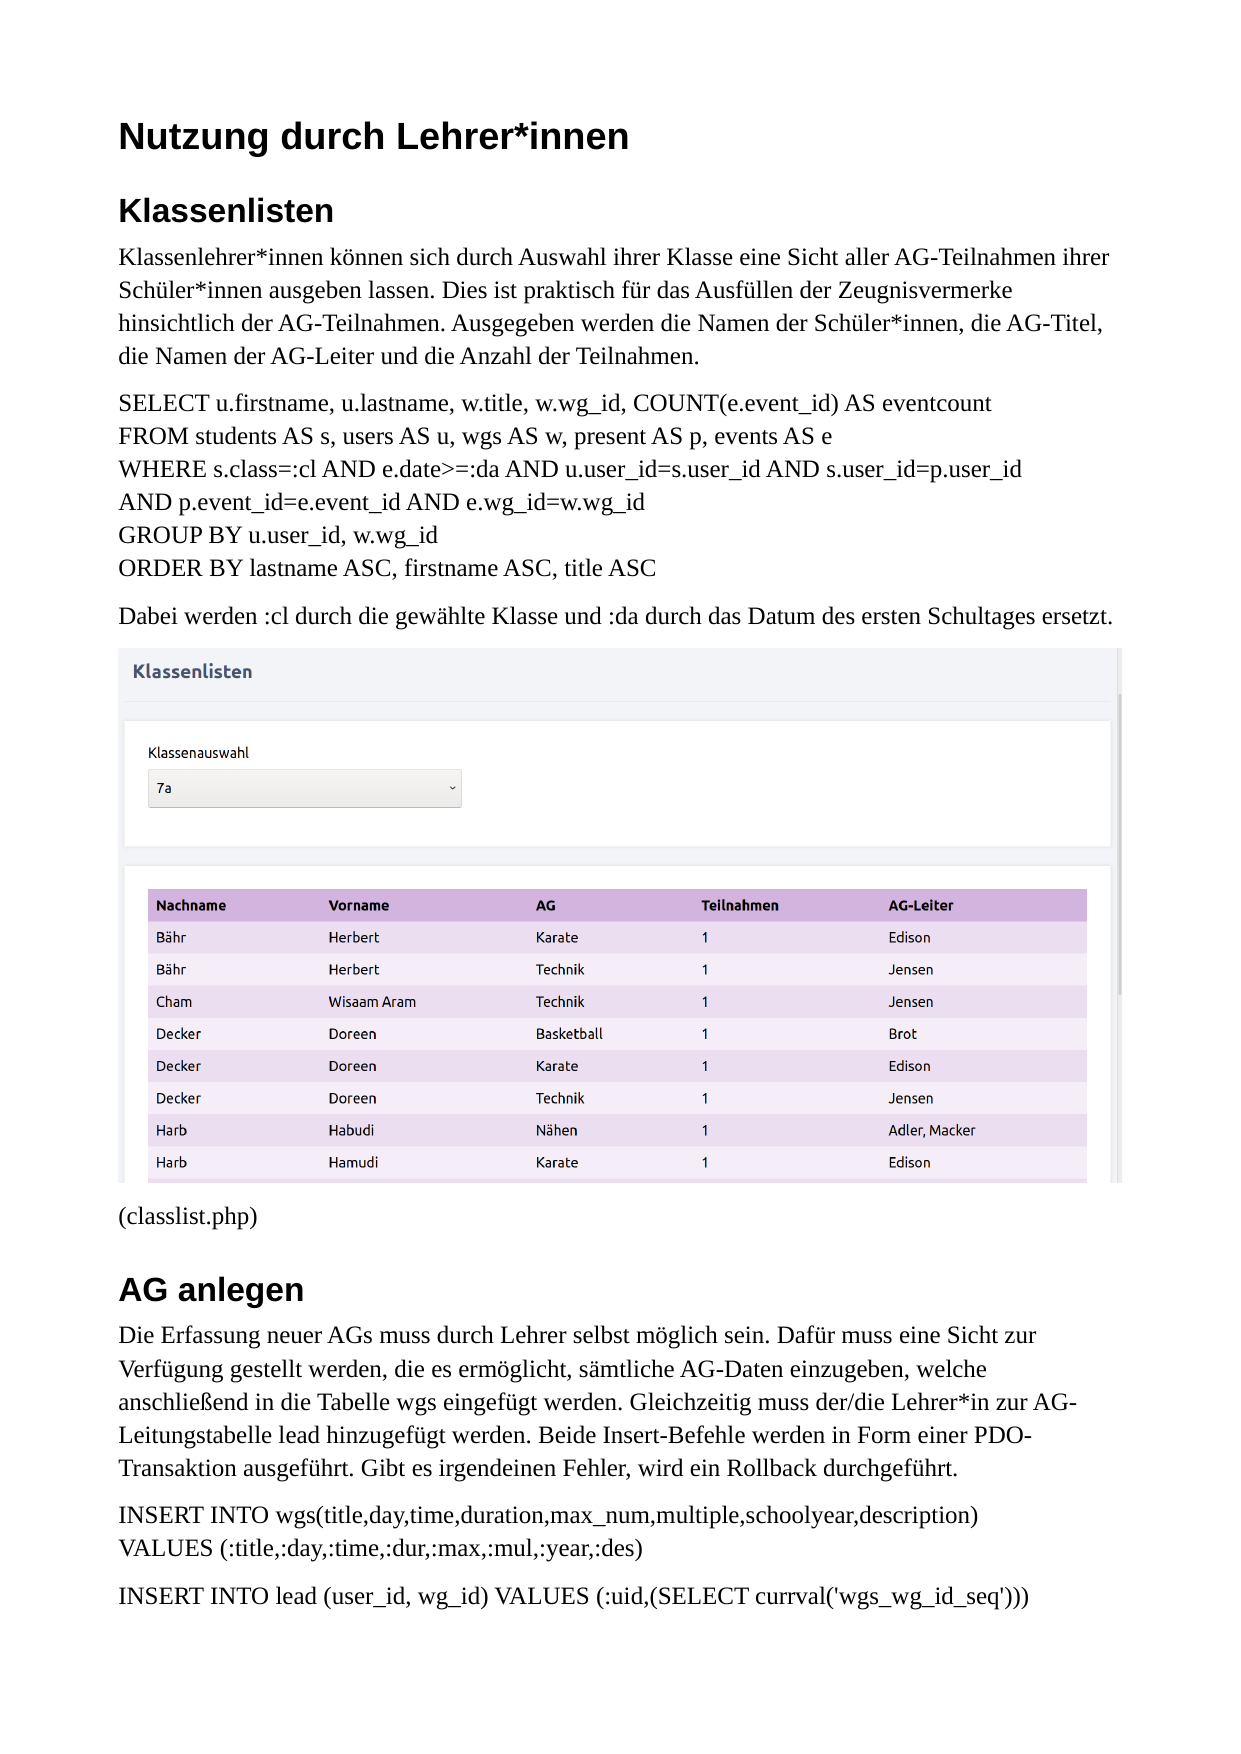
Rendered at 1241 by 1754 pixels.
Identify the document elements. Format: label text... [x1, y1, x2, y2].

text Dabei werden :cl durch die gewählte Klasse und :da durch das Datum des ersten Schultages ersetzt. [118, 601, 1122, 630]
subtitle Nutzung durch Lehrer*innen [118, 113, 1122, 157]
subtitle AG anlegen [118, 1269, 1122, 1308]
text Die Erfassung neuer AGs muss durch Lehrer selbst möglich sein. Dafür muss eine Sicht zur Verfügung gestellt werden, die es ermöglicht, sämtliche AG-Daten einzugeben, welche anschließend in die Tabelle wgs eingefügt werden. Gleichzeitig muss der/die Lehrer*in zur AG-Leitungstabelle lead hinzugefügt werden. Beide Insert-Befehle werden in Form einer PDO-Transaktion ausgeführt. Gibt es irgendeinen Fehler, wird ein Rollback durchgeführt. [118, 1321, 1122, 1481]
text SELECT u.firstname, u.lastname, w.title, w.wg_id, COUNT(e.event_id) AS eventcount FROM students AS s, users AS u, wgs AS w, present AS p, events AS e WHERE s.class=:cl AND e.date>=:da AND u.user_id=s.user_id AND s.user_id=p.user_id AND p.event_id=e.event_id AND e.wg_id=w.wg_id GROUP BY u.user_id, w.wg_id ORDER BY lastname ASC, firstname ASC, title ASC [118, 388, 1122, 582]
text (classlist.php) [118, 1201, 1122, 1230]
text Klassenlehrer*innen können sich durch Auswahl ihrer Klasse eine Sicht aller AG-Teilnahmen ihrer Schüler*innen ausgeben lassen. Dies ist praktisch für das Ausfüllen der Zeugnisvermerke hinsichtlich der AG-Teilnahmen. Ausgegeben werden die Namen der Schüler*innen, die AG-Titel, die Namen der AG-Leiter und die Anzahl der Teilnahmen. [118, 242, 1122, 369]
text INSERT INTO wgs(title,day,time,duration,max_num,multiple,schoolyear,description) VALUES (:title,:day,:time,:dur,:max,:mul,:year,:des) [118, 1500, 1122, 1562]
text INSERT INTO lead (user_id, wg_id) VALUES (:uid,(SELECT currval('wgs_wg_id_seq'))) [118, 1581, 1122, 1610]
picture [118, 648, 1123, 1183]
subtitle Klassenlisten [118, 191, 1122, 229]
